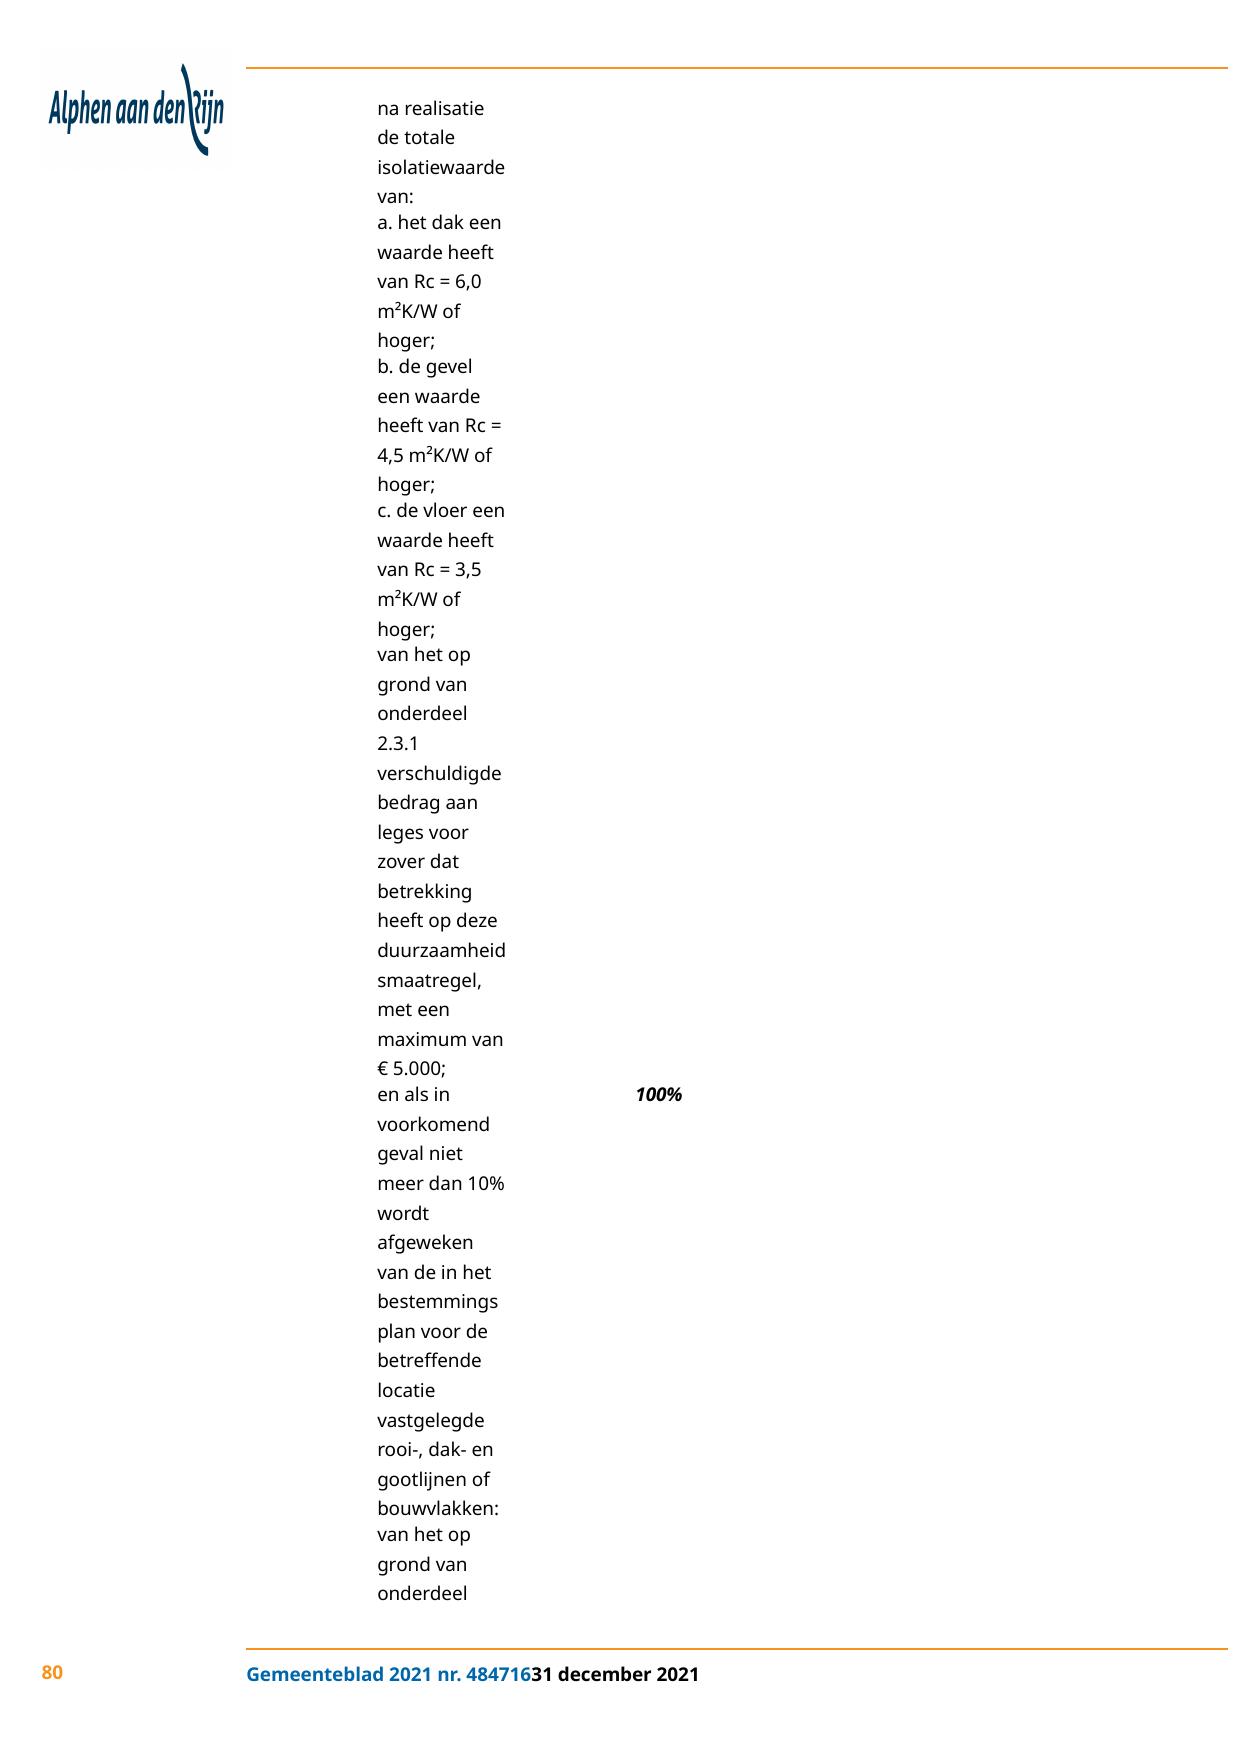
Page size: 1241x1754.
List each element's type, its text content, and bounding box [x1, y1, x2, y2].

table_cell c. de vloer een waarde heeft van Rc = 3,5 m²K/W of hoger; [377, 498, 506, 641]
table_cell [635, 95, 764, 209]
table_cell [894, 209, 1022, 353]
table_cell [635, 209, 764, 353]
table_cell [248, 353, 377, 497]
table_cell [1023, 498, 1152, 641]
table_cell [1023, 209, 1152, 353]
table_cell [894, 353, 1022, 497]
table_cell [1023, 353, 1152, 497]
table_cell na realisatie de totale isolatiewaarde van: [377, 95, 506, 209]
table_cell [248, 95, 377, 209]
table_cell [1023, 1521, 1152, 1606]
table_cell [248, 1521, 377, 1606]
table_cell van het op grond van onderdeel [377, 1521, 506, 1606]
table_cell [764, 95, 893, 209]
table_cell a. het dak een waarde heeft van Rc = 6,0 m²K/W of hoger; [377, 209, 506, 353]
table_cell [764, 1521, 893, 1606]
picture [41, 47, 231, 172]
table_cell [894, 1081, 1022, 1521]
table_cell [248, 641, 377, 1081]
table_cell [894, 1521, 1022, 1606]
table_cell [248, 498, 377, 641]
table_cell [1023, 641, 1152, 1081]
table_cell [1023, 1081, 1152, 1521]
table_cell [635, 353, 764, 497]
table_cell [506, 498, 635, 641]
table_cell [506, 209, 635, 353]
table_cell b. de gevel een waarde heeft van Rc = 4,5 m²K/W of hoger; [377, 353, 506, 497]
table_cell [764, 353, 893, 497]
table_cell [894, 641, 1022, 1081]
table_cell [894, 498, 1022, 641]
table_cell [635, 1521, 764, 1606]
table_cell [764, 498, 893, 641]
table_cell [764, 1081, 893, 1521]
table_cell [1023, 95, 1152, 209]
table_cell en als in voorkomend geval niet meer dan 10% wordt afgeweken van de in het bestemmingsplan voor de betreffende locatie vastgelegde rooi-, dak- en gootlijnen of bouwvlakken: [377, 1081, 506, 1521]
table_cell [506, 353, 635, 497]
table_cell 100% [635, 1081, 764, 1521]
table_cell [506, 1081, 635, 1521]
table_cell [248, 1081, 377, 1521]
table_cell [506, 95, 635, 209]
table_cell van het op grond van onderdeel 2.3.1 verschuldigde bedrag aan leges voor zover dat betrekking heeft op deze duurzaamheidsmaatregel, met een maximum van € 5.000; [377, 641, 506, 1081]
table_cell [764, 641, 893, 1081]
table_cell [248, 209, 377, 353]
table_cell [635, 641, 764, 1081]
table_cell [764, 209, 893, 353]
table_cell [635, 498, 764, 641]
table_cell [894, 95, 1022, 209]
table_cell [506, 641, 635, 1081]
table_cell [506, 1521, 635, 1606]
